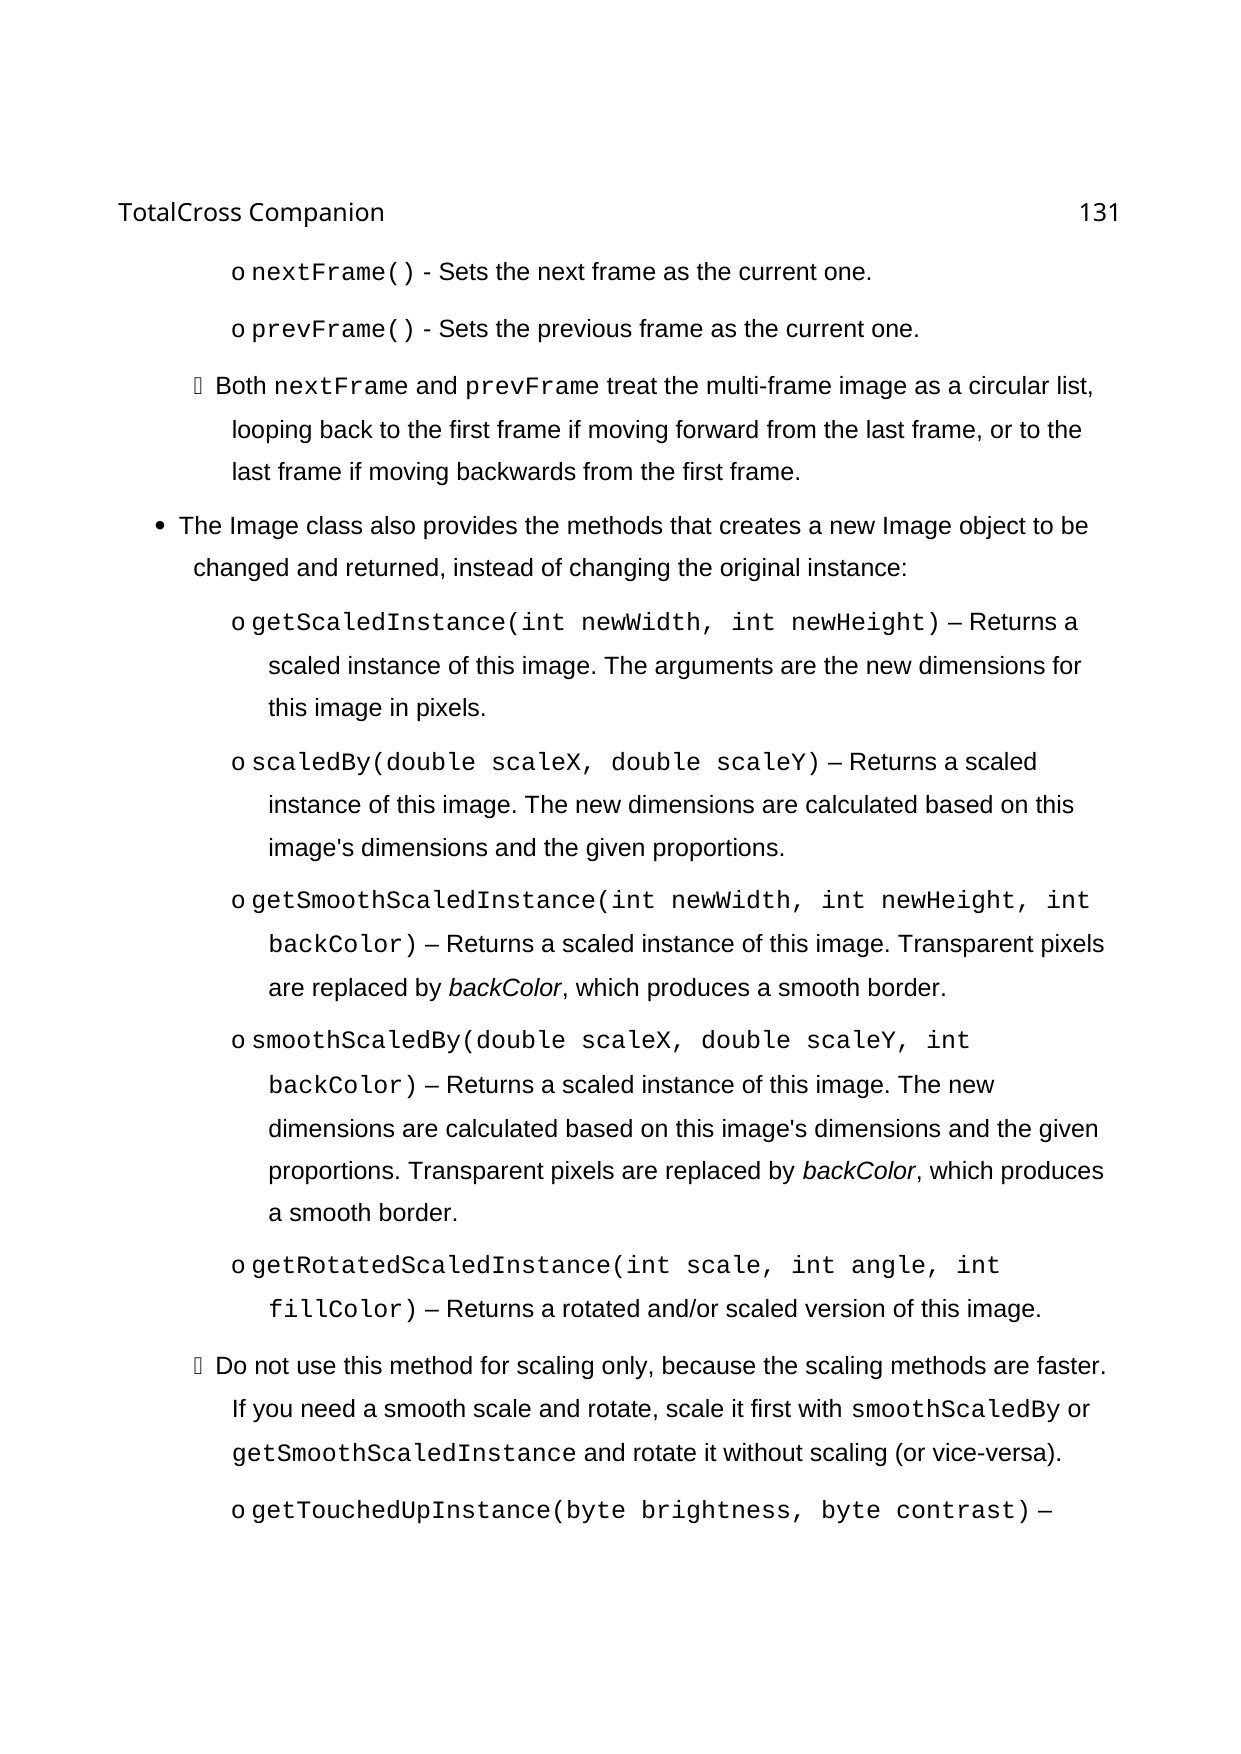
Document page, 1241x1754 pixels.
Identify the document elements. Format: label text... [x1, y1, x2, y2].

list getRotatedScaledInstance(int scale, int angle, int fillColor) – Returns a rotated and/or scaled version of this image. [231, 1252, 1122, 1325]
list getSmoothScaledInstance(int newWidth, int newHeight, int backColor) – Returns a scaled instance of this image. Transparent pixels are replaced by backColor, which produces a smooth border. [231, 887, 1122, 1002]
list Do not use this method for scaling only, because the scaling methods are faster. If you need a smooth scale and rotate, scale it first with smoothScaledBy or getSmoothScaledInstance and rotate it without scaling (or vice-versa). [194, 1352, 1122, 1469]
list The Image class also provides the methods that creates a new Image object to be changed and returned, instead of changing the original instance: [156, 512, 1122, 582]
list Both nextFrame and prevFrame treat the multi-frame image as a circular list, looping back to the first frame if moving forward from the last frame, or to the last frame if moving backwards from the first frame. [194, 372, 1122, 486]
list nextFrame() - Sets the next frame as the current one. [231, 258, 1122, 288]
list getTouchedUpInstance(byte brightness, byte contrast) – [231, 1496, 1122, 1526]
list smoothScaledBy(double scaleX, double scaleY, int backColor) – Returns a scaled instance of this image. The new dimensions are calculated based on this image's dimensions and the given proportions. Transparent pixels are replaced by backColor, which produces a smooth border. [231, 1028, 1122, 1227]
list getScaledInstance(int newWidth, int newHeight) – Returns a scaled instance of this image. The arguments are the new dimensions for this image in pixels. [231, 608, 1122, 722]
list scaledBy(double scaleX, double scaleY) – Returns a scaled instance of this image. The new dimensions are calculated based on this image's dimensions and the given proportions. [231, 747, 1122, 861]
list prevFrame() - Sets the previous frame as the current one. [231, 315, 1122, 345]
